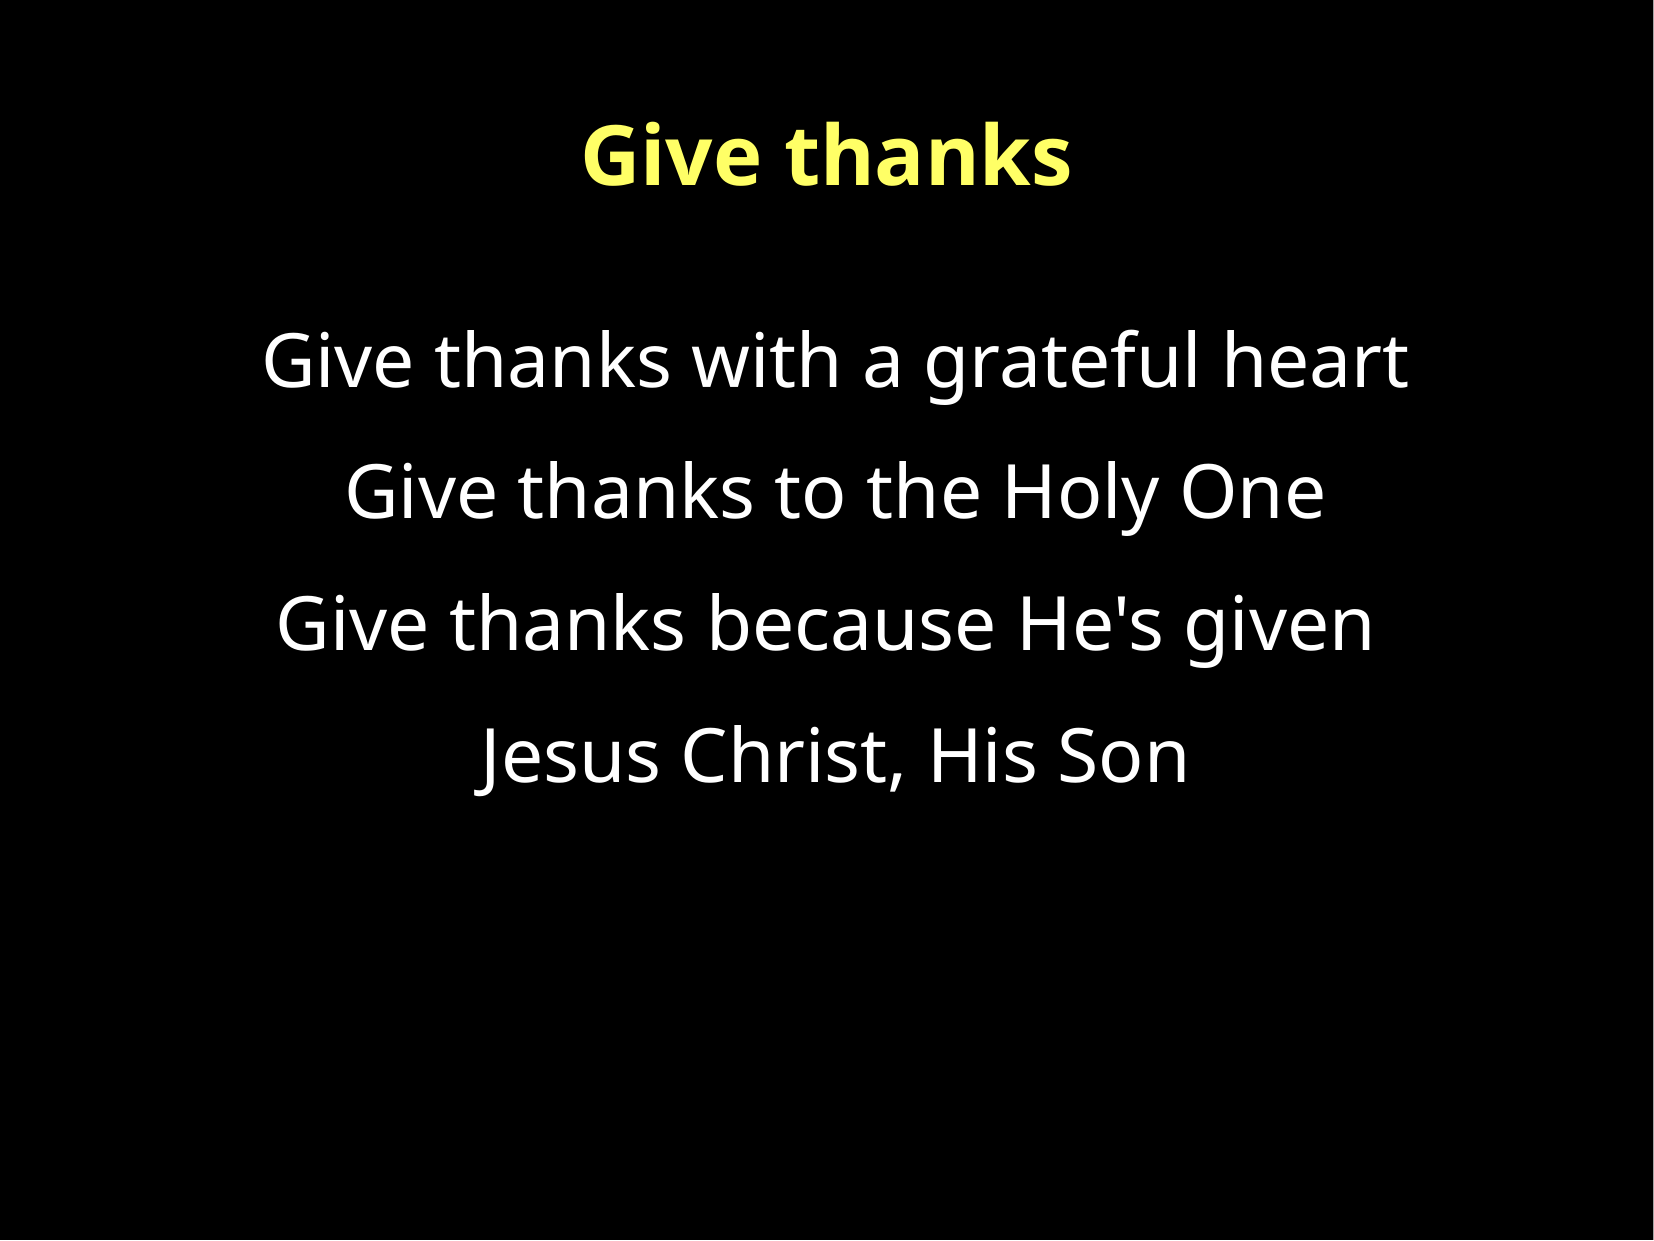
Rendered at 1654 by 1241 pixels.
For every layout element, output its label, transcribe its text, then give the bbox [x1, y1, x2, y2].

title Give thanks [0, 49, 1654, 257]
list Give thanks with a grateful heart Give thanks to the Holy One Give thanks because He's given Jesus Christ, His Son [0, 307, 1654, 1027]
